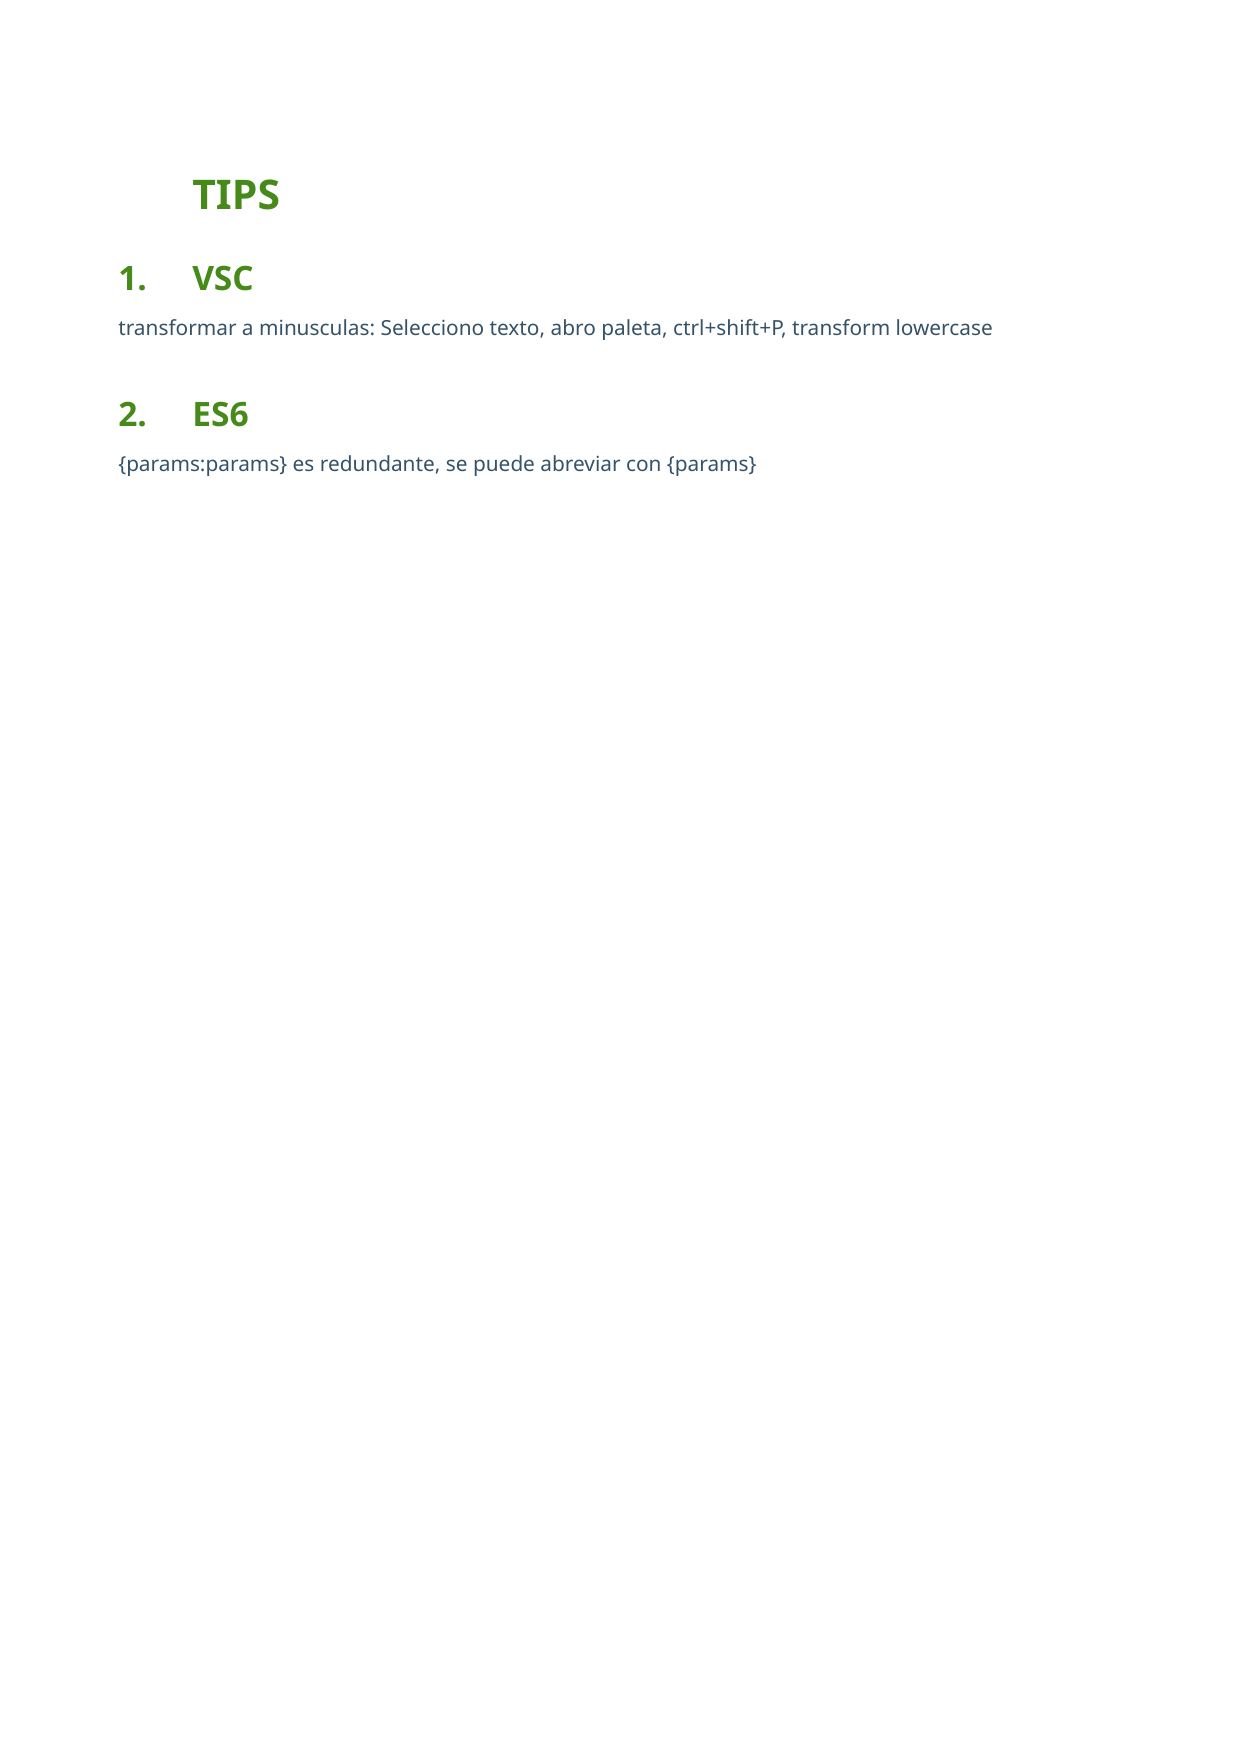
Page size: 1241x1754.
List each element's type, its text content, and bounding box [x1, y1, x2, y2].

text {params:params} es redundante, se puede abreviar con {params} [118, 449, 1122, 477]
subtitle ES6 [118, 391, 1122, 436]
subtitle VSC [118, 255, 1122, 301]
subtitle TIPS [118, 166, 1122, 221]
text transformar a minusculas: Selecciono texto, abro paleta, ctrl+shift+P, transform lowercase [118, 313, 1122, 341]
